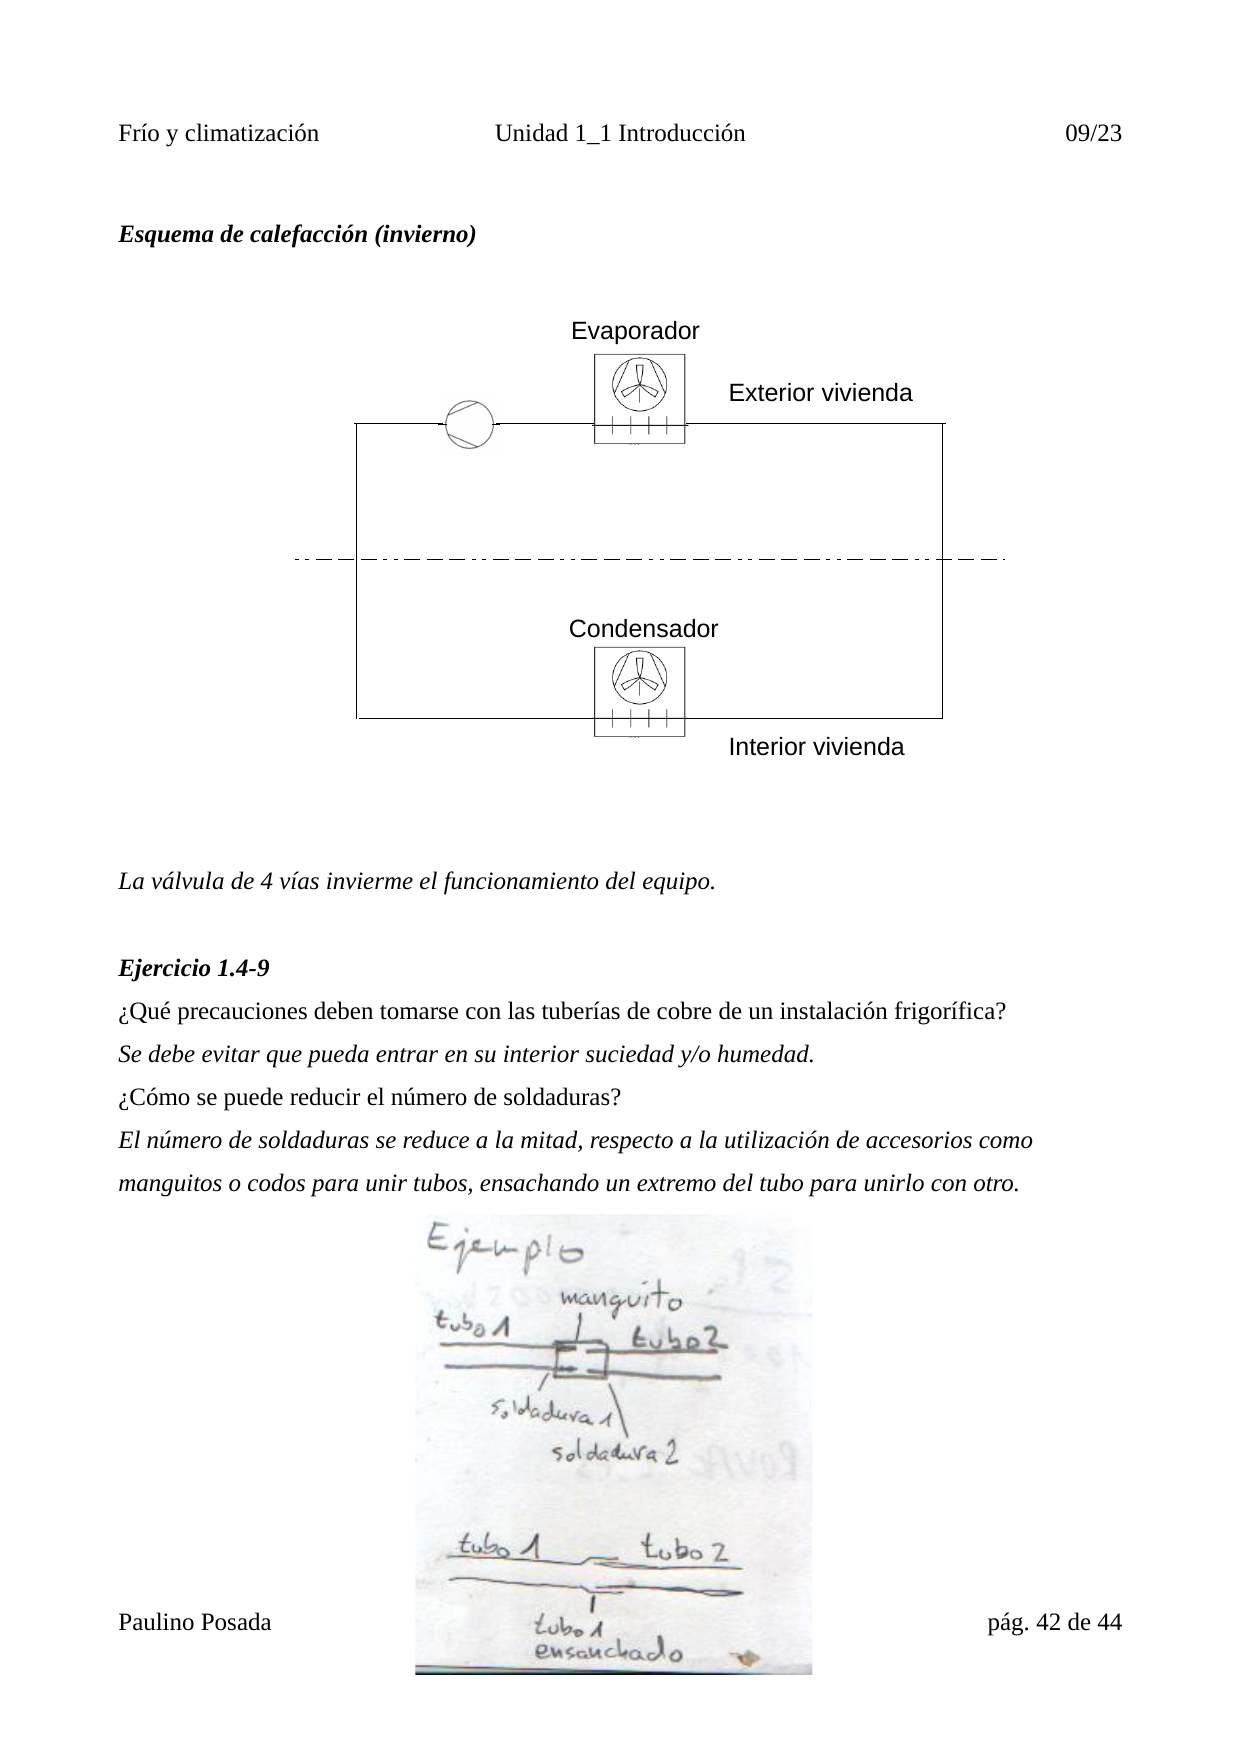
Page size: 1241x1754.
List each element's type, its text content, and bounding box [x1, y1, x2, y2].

text Se debe evitar que pueda entrar en su interior suciedad y/o humedad. [118, 1039, 1122, 1068]
text ¿Qué precauciones deben tomarse con las tuberías de cobre de un instalación frigorífica? [118, 996, 1122, 1024]
text La válvula de 4 vías invierme el funcionamiento del equipo. [118, 866, 1122, 895]
text El número de soldaduras se reduce a la mitad, respecto a la utilización de accesorios como manguitos o codos para unir tubos, ensachando un extremo del tubo para unirlo con otro. [118, 1125, 1122, 1197]
picture [443, 397, 498, 453]
text Esquema de calefacción (invierno) [118, 219, 1122, 248]
picture [592, 644, 689, 738]
text ¿Cómo se puede reducir el número de soldaduras? [118, 1082, 1122, 1111]
picture [592, 351, 689, 445]
picture [415, 1214, 813, 1675]
text Ejercicio 1.4-9 [118, 953, 1122, 981]
